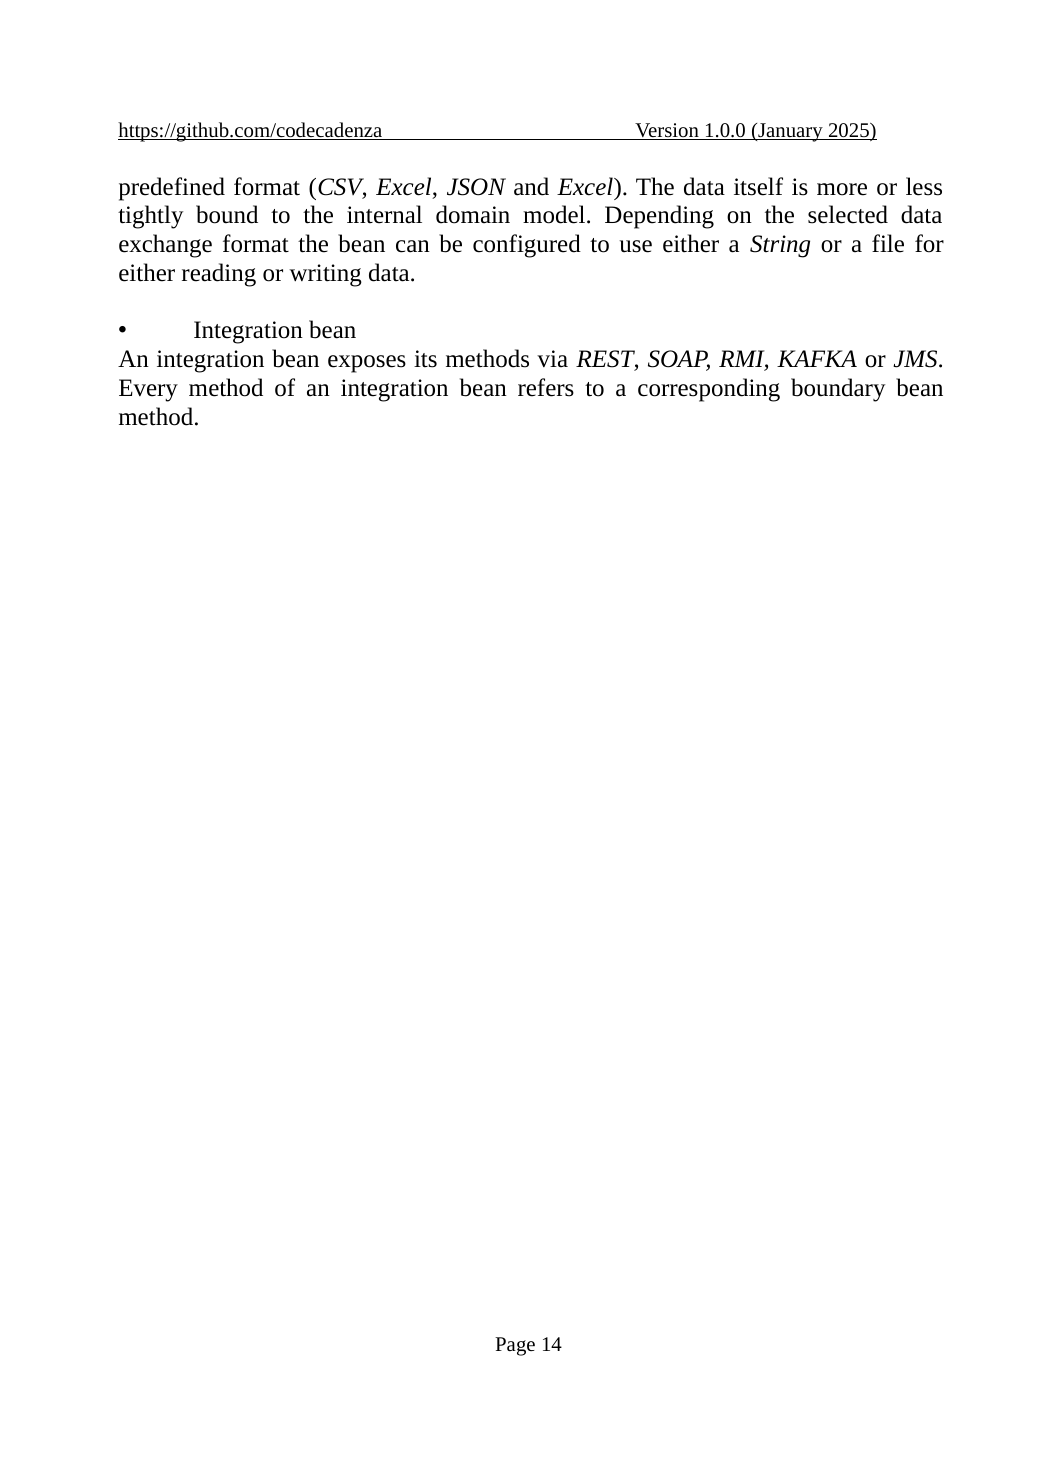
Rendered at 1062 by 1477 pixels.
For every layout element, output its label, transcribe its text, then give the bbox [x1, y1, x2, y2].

text An integration bean exposes its methods via REST, SOAP, RMI, KAFKA or JMS. Every method of an integration bean refers to a corresponding boundary bean method. [118, 344, 944, 430]
list Integration bean [118, 315, 944, 344]
text predefined format (CSV, Excel, JSON and Excel). The data itself is more or less tightly bound to the internal domain model. Depending on the selected data exchange format the bean can be configured to use either a String or a file for either reading or writing data. [118, 172, 944, 287]
